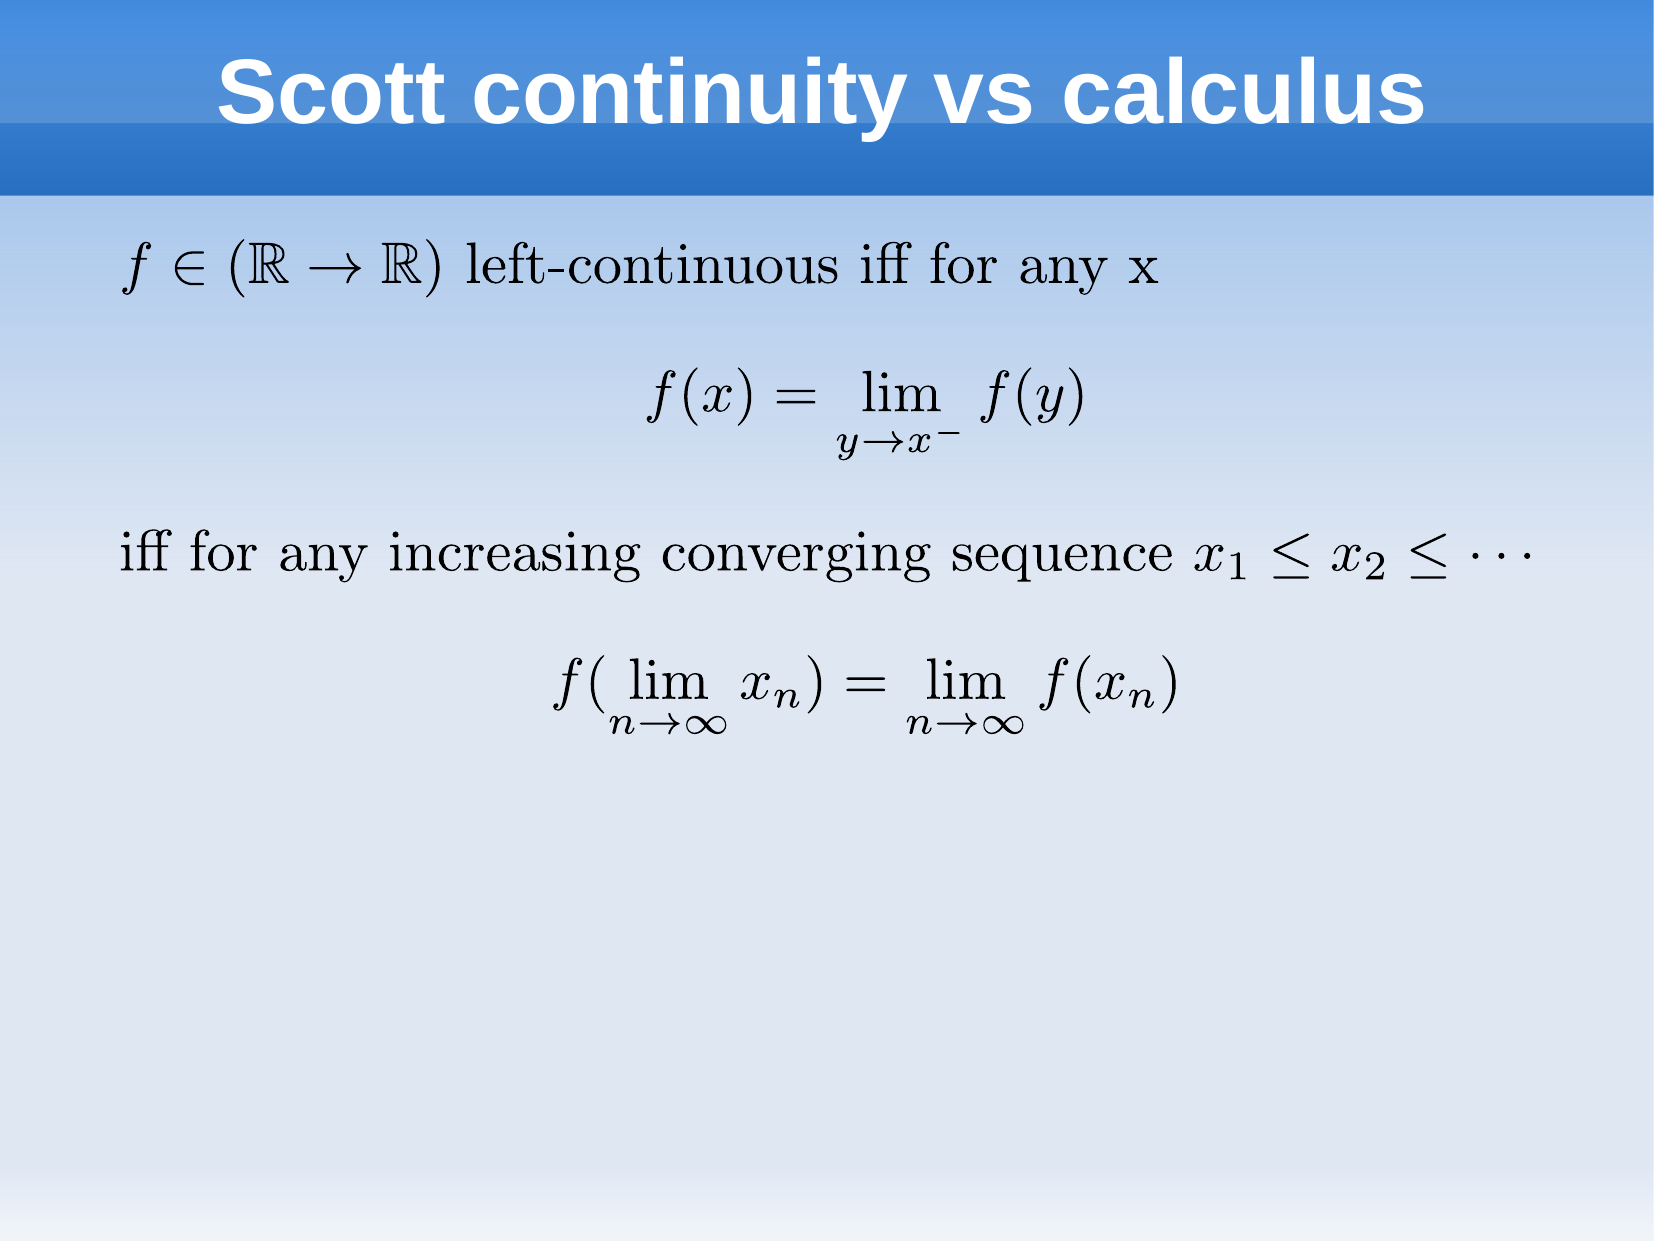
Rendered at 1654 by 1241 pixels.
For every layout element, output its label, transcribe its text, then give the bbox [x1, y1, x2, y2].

picture [0, 0, 1654, 1241]
title Scott continuity vs calculus [59, 0, 1588, 188]
